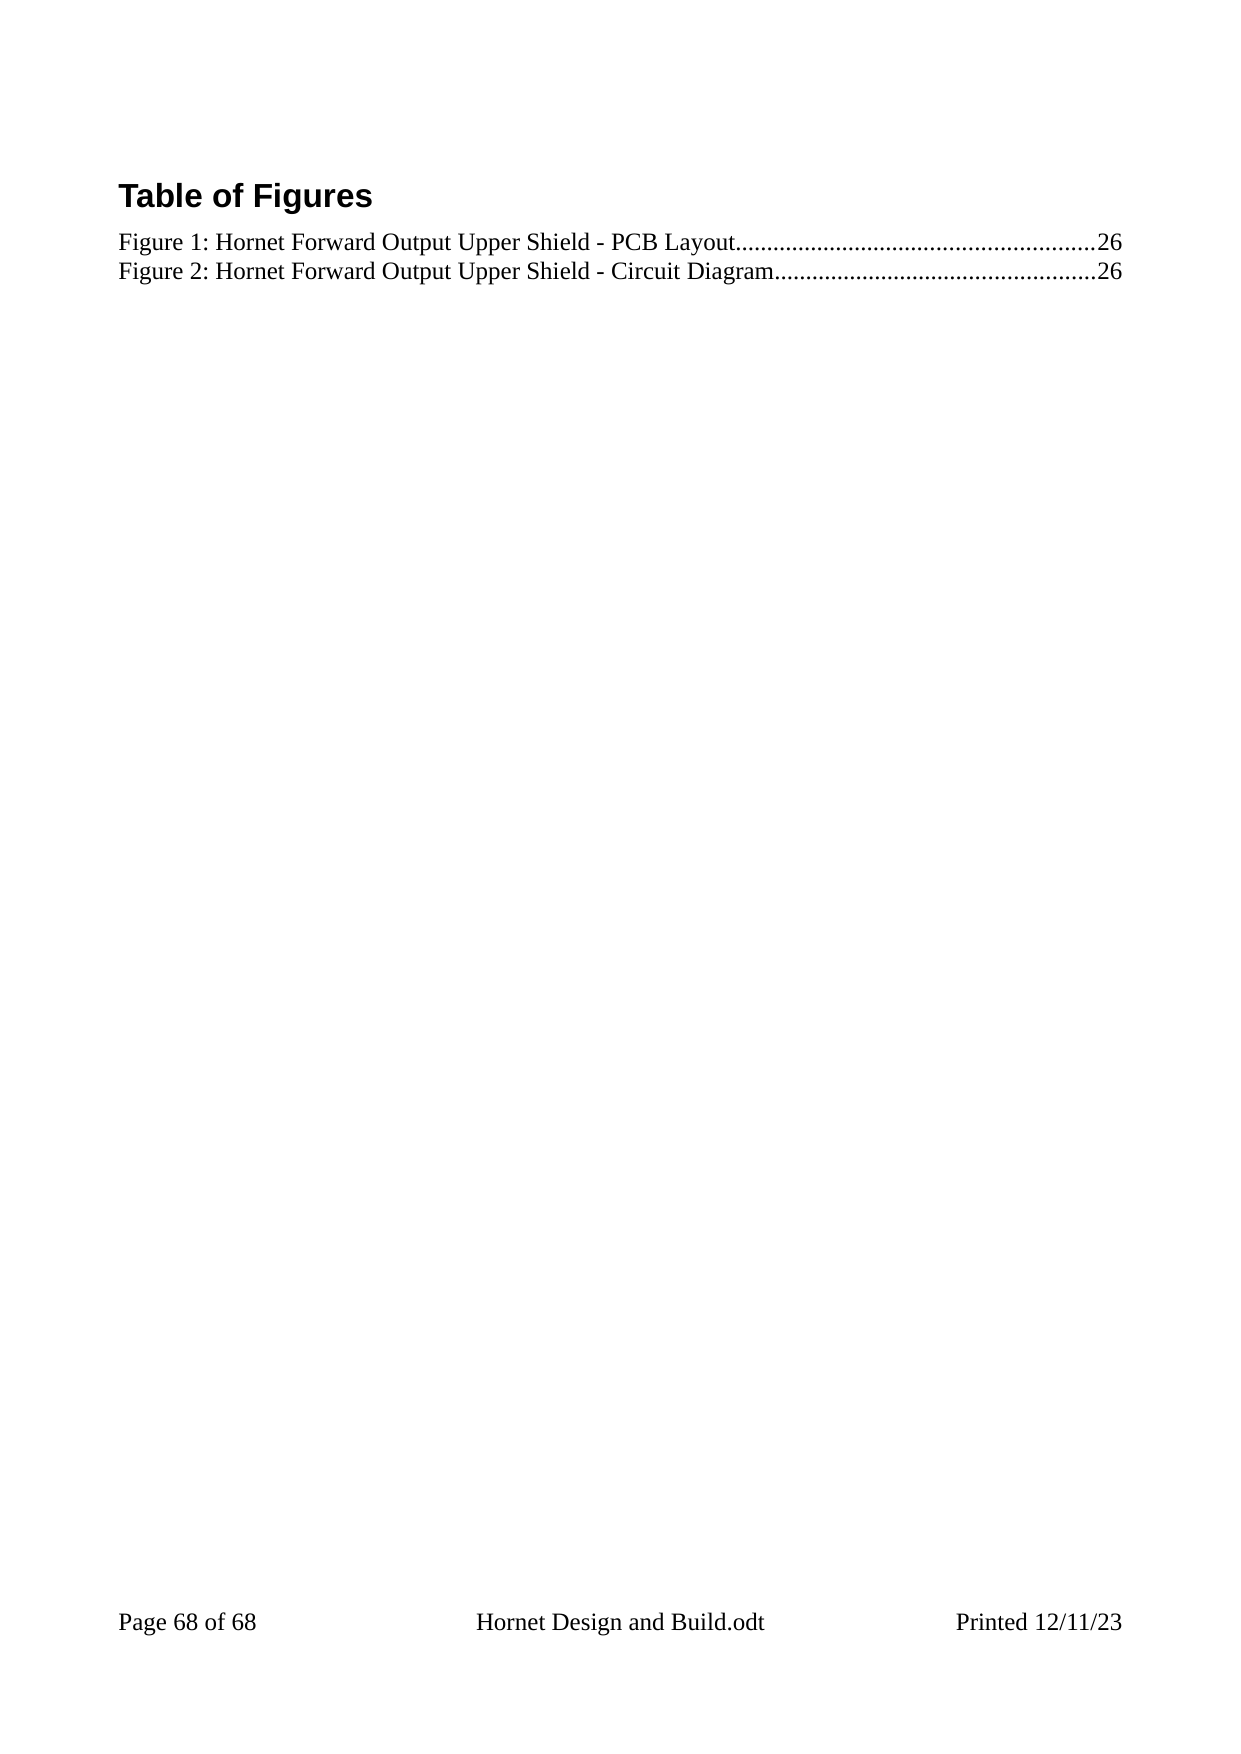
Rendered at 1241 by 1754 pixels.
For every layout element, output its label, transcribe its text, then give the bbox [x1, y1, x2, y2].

subtitle Table of Figures [118, 176, 1122, 214]
text Figure 2: Hornet Forward Output Upper Shield - Circuit Diagram 26 [118, 256, 1122, 284]
text Figure 1: Hornet Forward Output Upper Shield - PCB Layout 26 [118, 227, 1122, 256]
